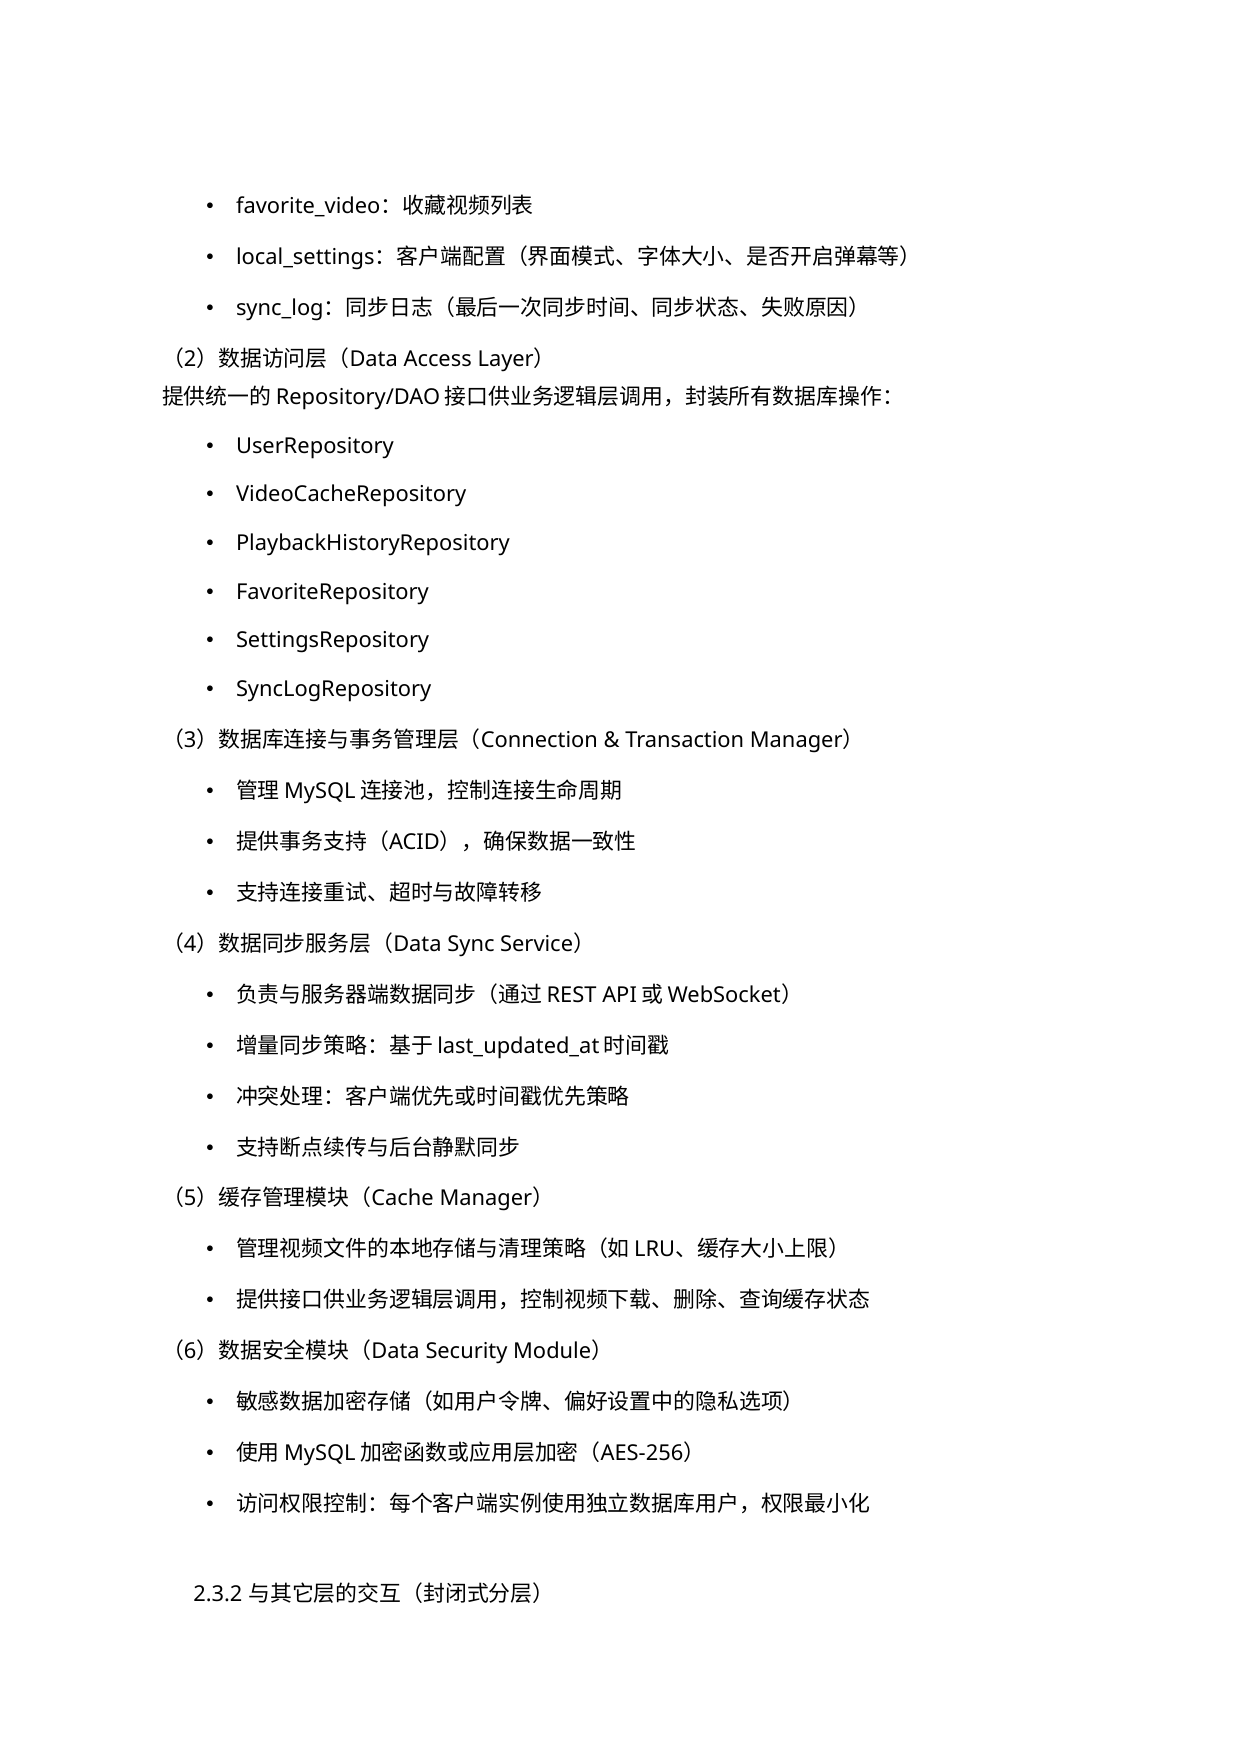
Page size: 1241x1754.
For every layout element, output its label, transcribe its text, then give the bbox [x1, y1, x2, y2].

list SettingsRepository [162, 624, 1122, 654]
text （6）数据安全模块（Data Security Module） [118, 1333, 1122, 1365]
list 管理视频文件的本地存储与清理策略（如LRU、缓存大小上限） [162, 1231, 1122, 1263]
list 支持断点续传与后台静默同步 [162, 1129, 1122, 1161]
list 管理MySQL连接池，控制连接生命周期 [162, 773, 1122, 804]
list 敏感数据加密存储（如用户令牌、偏好设置中的隐私选项） [162, 1384, 1122, 1416]
list 访问权限控制：每个客户端实例使用独立数据库用户，权限最小化 [162, 1486, 1122, 1518]
list favorite_video：收藏视频列表 [162, 188, 1122, 219]
text （4）数据同步服务层（Data Sync Service） [118, 926, 1122, 957]
list 提供事务支持（ACID），确保数据一致性 [162, 824, 1122, 856]
list 冲突处理：客户端优先或时间戳优先策略 [162, 1079, 1122, 1110]
text （5）缓存管理模块（Cache Manager） [118, 1180, 1122, 1212]
list UserRepository [162, 430, 1122, 459]
list sync_log：同步日志（最后一次同步时间、同步状态、失败原因） [162, 290, 1122, 321]
list 支持连接重试、超时与故障转移 [162, 875, 1122, 906]
text （3）数据库连接与事务管理层（Connection & Transaction Manager） [118, 722, 1122, 753]
list local_settings：客户端配置（界面模式、字体大小、是否开启弹幕等） [162, 239, 1122, 270]
list VideoCacheRepository [162, 478, 1122, 508]
text （2）数据访问层（Data Access Layer） 提供统一的Repository/DAO接口供业务逻辑层调用，封装所有数据库操作： [118, 341, 1122, 411]
list 提供接口供业务逻辑层调用，控制视频下载、删除、查询缓存状态 [162, 1282, 1122, 1314]
list 增量同步策略：基于last_updated_at时间戳 [162, 1028, 1122, 1059]
list FavoriteRepository [162, 576, 1122, 606]
list PlaybackHistoryRepository [162, 527, 1122, 557]
list 负责与服务器端数据同步（通过REST API或WebSocket） [162, 977, 1122, 1008]
list SyncLogRepository [162, 673, 1122, 703]
subtitle 2.3.2 与其它层的交互（封闭式分层） [118, 1576, 1122, 1608]
list 使用MySQL加密函数或应用层加密（AES-256） [162, 1435, 1122, 1467]
